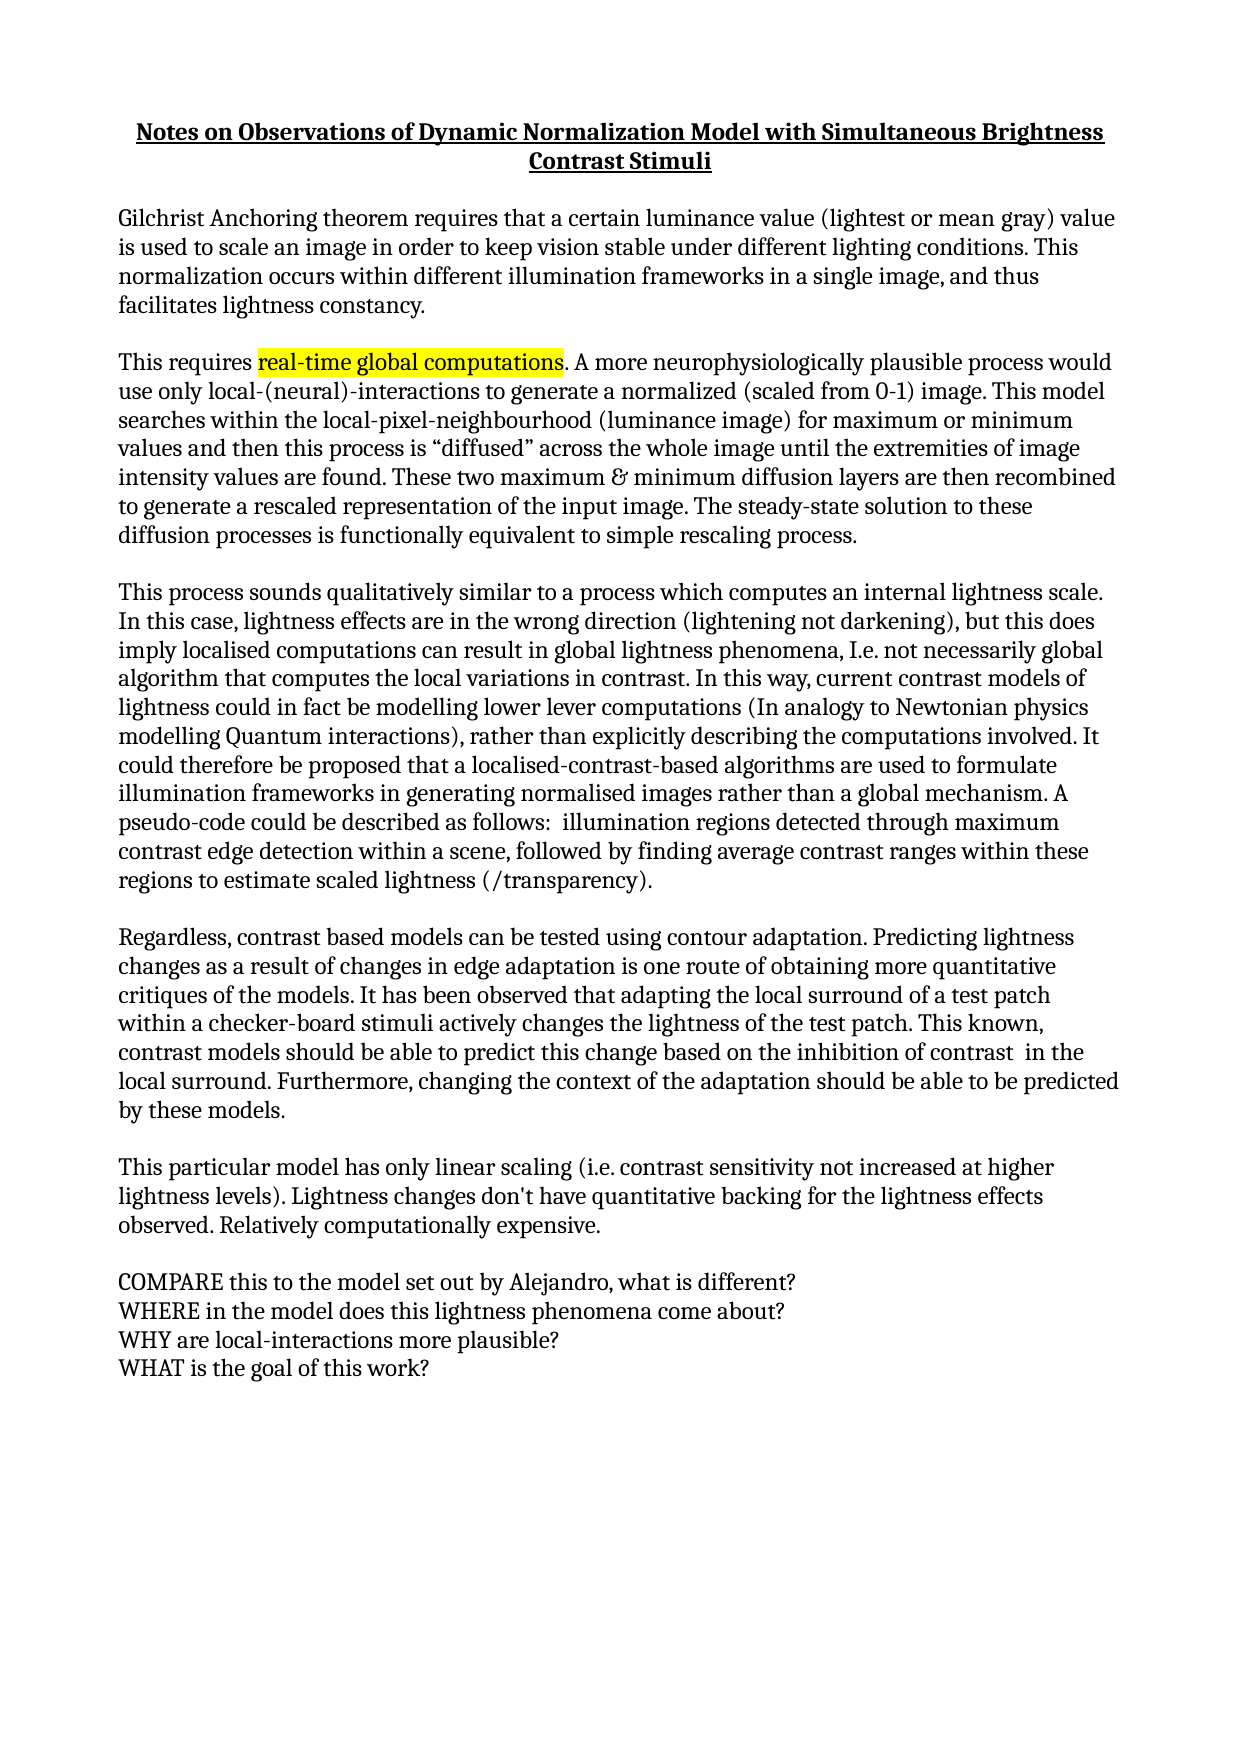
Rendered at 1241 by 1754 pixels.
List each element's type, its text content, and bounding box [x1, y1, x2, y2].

text Notes on Observations of Dynamic Normalization Model with Simultaneous Brightness Contrast Stimuli [118, 118, 1122, 176]
text WHAT is the goal of this work? [118, 1354, 1122, 1383]
text This requires real-time global computations. A more neurophysiologically plausible process would use only local-(neural)-interactions to generate a normalized (scaled from 0-1) image. This model searches within the local-pixel-neighbourhood (luminance image) for maximum or minimum values and then this process is “diffused” across the whole image until the extremities of image intensity values are found. These two maximum & minimum diffusion layers are then recombined to generate a rescaled representation of the input image. The steady-state solution to these diffusion processes is functionally equivalent to simple rescaling process. [118, 348, 1122, 549]
text Regardless, contrast based models can be tested using contour adaptation. Predicting lightness changes as a result of changes in edge adaptation is one route of obtaining more quantitative critiques of the models. It has been observed that adapting the local surround of a test patch within a checker-board stimuli actively changes the lightness of the test patch. This known, contrast models should be able to predict this change based on the inhibition of contrast in the local surround. Furthermore, changing the context of the adaptation should be able to be predicted by these models. [118, 923, 1122, 1124]
text WHERE in the model does this lightness phenomena come about? [118, 1297, 1122, 1326]
text This process sounds qualitatively similar to a process which computes an internal lightness scale. In this case, lightness effects are in the wrong direction (lightening not darkening), but this does imply localised computations can result in global lightness phenomena, I.e. not necessarily global algorithm that computes the local variations in contrast. In this way, current contrast models of lightness could in fact be modelling lower lever computations (In analogy to Newtonian physics modelling Quantum interactions), rather than explicitly describing the computations involved. It could therefore be proposed that a localised-contrast-based algorithms are used to formulate illumination frameworks in generating normalised images rather than a global mechanism. A pseudo-code could be described as follows: illumination regions detected through maximum contrast edge detection within a scene, followed by finding average contrast ranges within these regions to estimate scaled lightness (/transparency). [118, 578, 1122, 894]
text WHY are local-interactions more plausible? [118, 1326, 1122, 1354]
text This particular model has only linear scaling (i.e. contrast sensitivity not increased at higher lightness levels). Lightness changes don't have quantitative backing for the lightness effects observed. Relatively computationally expensive. [118, 1153, 1122, 1239]
text Gilchrist Anchoring theorem requires that a certain luminance value (lightest or mean gray) value is used to scale an image in order to keep vision stable under different lighting conditions. This normalization occurs within different illumination frameworks in a single image, and thus facilitates lightness constancy. [118, 204, 1122, 319]
text COMPARE this to the model set out by Alejandro, what is different? [118, 1268, 1122, 1297]
